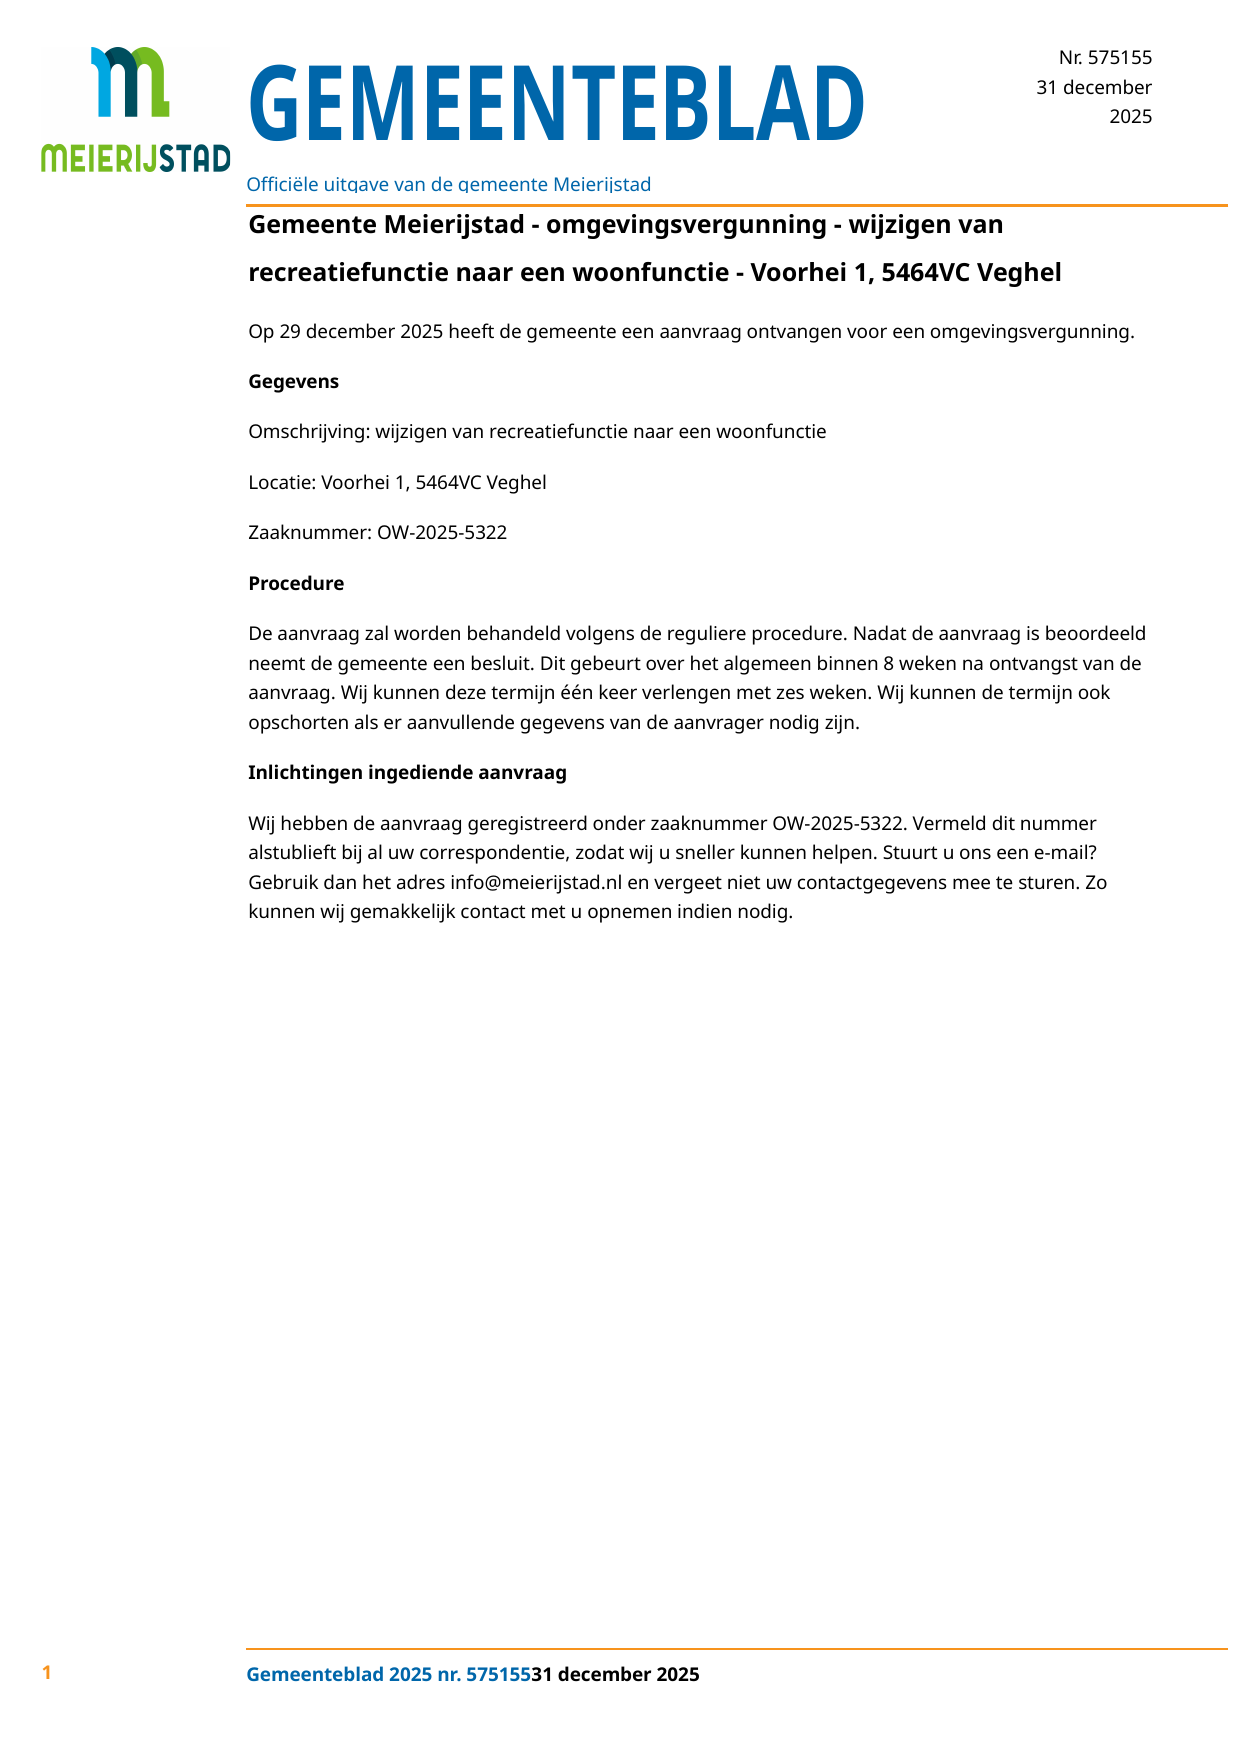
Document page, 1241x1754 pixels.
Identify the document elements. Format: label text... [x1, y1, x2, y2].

text Locatie: Voorhei 1, 5464VC Veghel [248, 469, 1152, 495]
picture [41, 47, 231, 172]
text Inlichtingen ingediende aanvraag [248, 759, 1152, 785]
text Zaaknummer: OW-2025-5322 [248, 519, 1152, 545]
text Gegevens [248, 368, 1152, 394]
text De aanvraag zal worden behandeld volgens de reguliere procedure. Nadat de aanvraag is beoordeeld neemt de gemeente een besluit. Dit gebeurt over het algemeen binnen 8 weken na ontvangst van de aanvraag. Wij kunnen deze termijn één keer verlengen met zes weken. Wij kunnen de termijn ook opschorten als er aanvullende gegevens van de aanvrager nodig zijn. [248, 620, 1152, 735]
text Omschrijving: wijzigen van recreatiefunctie naar een woonfunctie [248, 419, 1152, 444]
text Wij hebben de aanvraag geregistreerd onder zaaknummer OW-2025-5322. Vermeld dit nummer alstublieft bij al uw correspondentie, zodat wij u sneller kunnen helpen. Stuurt u ons een e-mail? Gebruik dan het adres info@meierijstad.nl en vergeet niet uw contactgegevens mee te sturen. Zo kunnen wij gemakkelijk contact met u opnemen indien nodig. [248, 810, 1152, 924]
text Procedure [248, 570, 1152, 596]
text Op 29 december 2025 heeft de gemeente een aanvraag ontvangen voor een omgevingsvergunning. [248, 318, 1152, 344]
text Gemeente Meierijstad - omgevingsvergunning - wijzigen van recreatiefunctie naar een woonfunctie - Voorhei 1, 5464VC Veghel [248, 207, 1152, 288]
